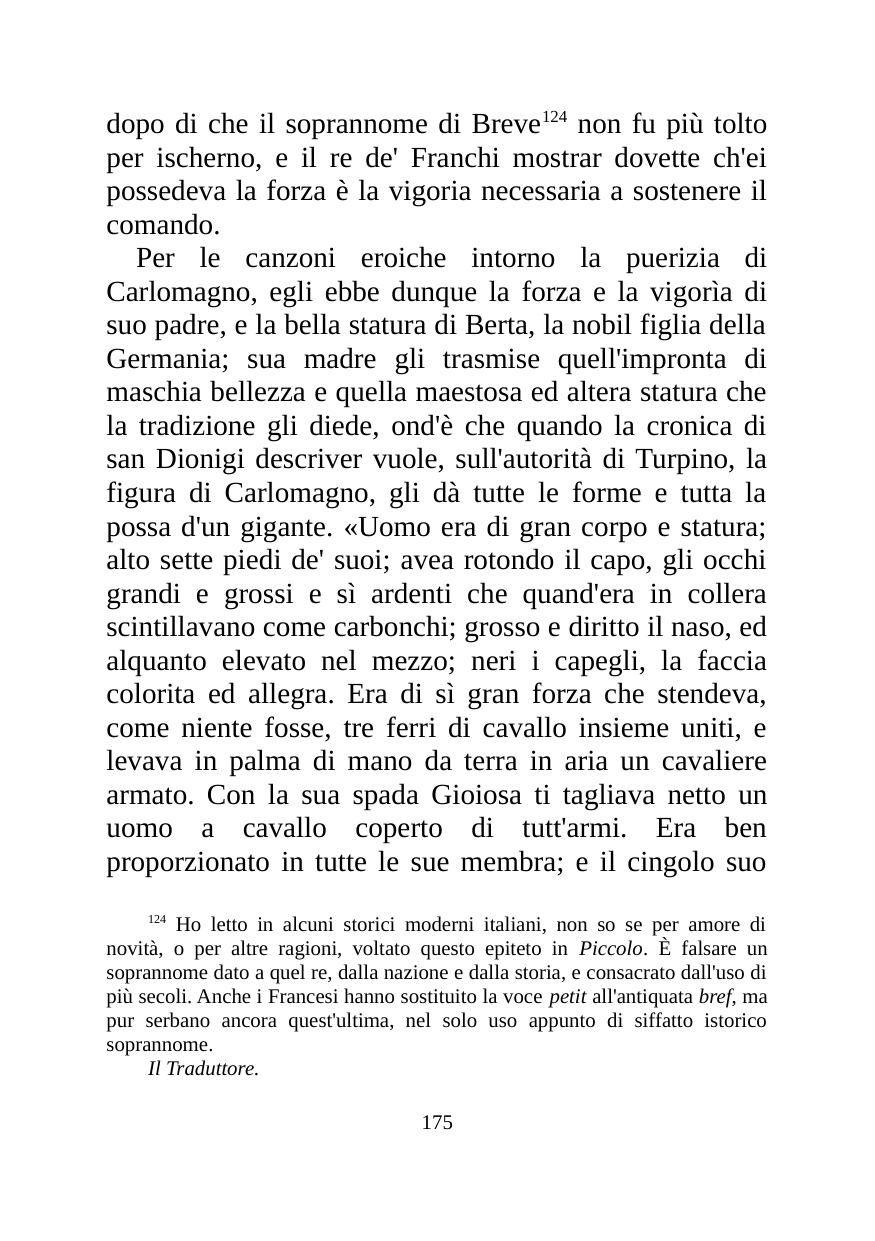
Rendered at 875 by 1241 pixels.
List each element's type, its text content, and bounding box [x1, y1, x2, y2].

text Per le canzoni eroiche intorno la puerizia di Carlomagno, egli ebbe dunque la forza e la vigorìa di suo padre, e la bella statura di Berta, la nobil figlia della Germania; sua madre gli trasmise quell'impronta di maschia bellezza e quella maestosa ed altera statura che la tradizione gli diede, ond'è che quando la cronica di san Dionigi descriver vuole, sull'autorità di Turpino, la figura di Carlomagno, gli dà tutte le forme e tutta la possa d'un gigante. «Uomo era di gran corpo e statura; alto sette piedi de' suoi; avea rotondo il capo, gli occhi grandi e grossi e sì ardenti che quand'era in collera scintillavano come carbonchi; grosso e diritto il naso, ed alquanto elevato nel mezzo; neri i capegli, la faccia colorita ed allegra. Era di sì gran forza che stendeva, come niente fosse, tre ferri di cavallo insieme uniti, e levava in palma di mano da terra in aria un cavaliere armato. Con la sua spada Gioiosa ti tagliava netto un uomo a cavallo coperto di tutt'armi. Era ben proporzionato in tutte le sue membra; e il cingolo suo [106, 240, 768, 878]
text Ho letto in alcuni storici moderni italiani, non so se per amore di novità, o per altre ragioni, voltato questo epiteto in Piccolo. È falsare un soprannome dato a quel re, dalla nazione e dalla storia, e consacrato dall'uso di più secoli. Anche i Francesi hanno sostituito la voce petit all'antiquata bref, ma pur serbano ancora quest'ultima, nel solo uso appunto di siffatto istorico soprannome. [106, 912, 768, 1056]
text Il Traduttore. [106, 1056, 768, 1080]
text dopo di che il soprannome di Breve non fu più tolto per ischerno, e il re de' Franchi mostrar dovette ch'ei possedeva la forza è la vigoria necessaria a sostenere il comando. [106, 106, 768, 240]
